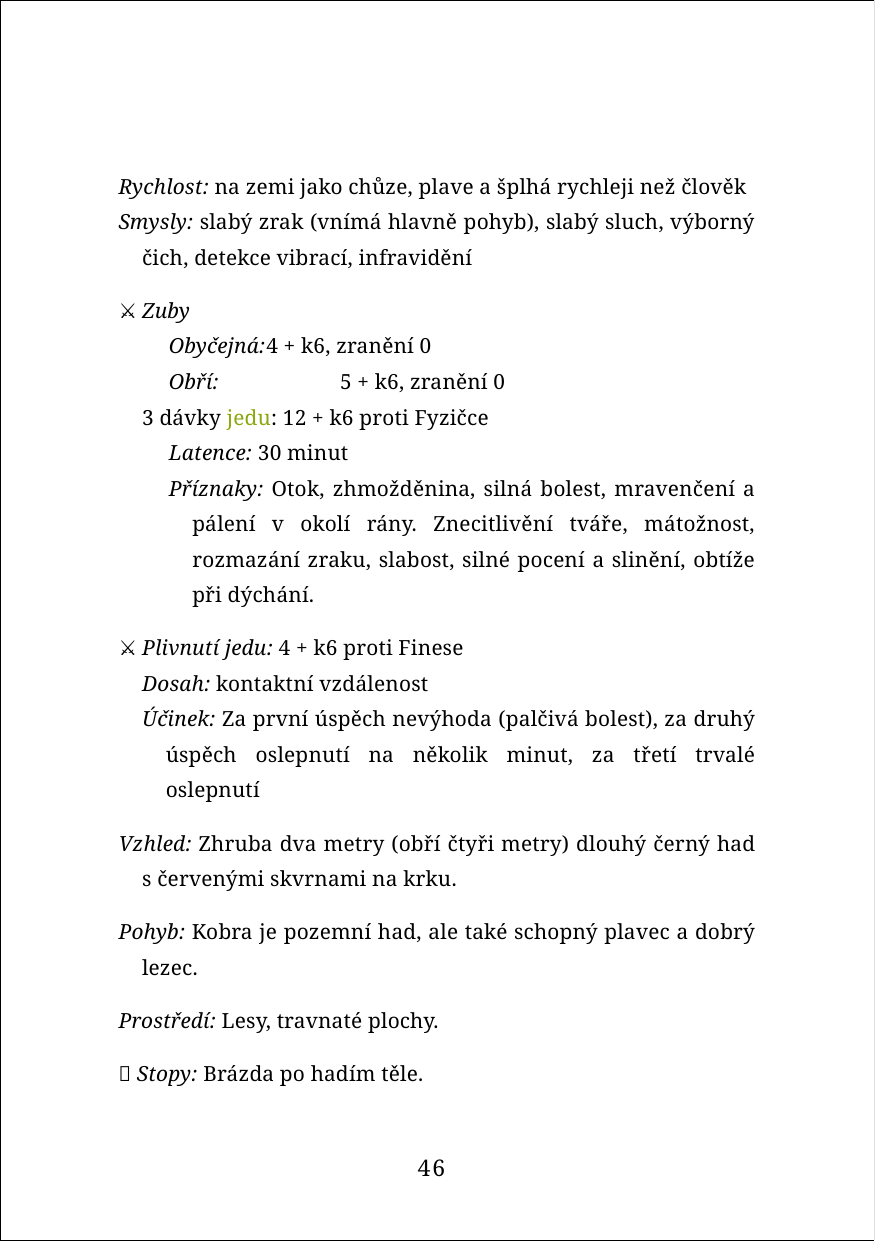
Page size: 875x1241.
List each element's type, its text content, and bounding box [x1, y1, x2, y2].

text 👣 Stopy: Brázda po hadím těle. [118, 1059, 756, 1088]
text Dosah: kontaktní vzdálenost [142, 669, 756, 697]
text ⚔ Zuby [118, 296, 756, 324]
text Vzhled: Zhruba dva metry (obří čtyři metry) dlouhý černý had s červenými skvrnami na krku. [118, 829, 756, 893]
text Prostředí: Lesy, travnaté plochy. [118, 1006, 756, 1035]
text Pohyb: Kobra je pozemní had, ale také schopný plavec a dobrý lezec. [118, 917, 756, 981]
text Účinek: Za první úspěch nevýhoda (palčivá bolest), za druhý úspěch oslepnutí na několik minut, za třetí trvalé oslepnutí [142, 704, 756, 804]
text Latence: 30 minut [168, 438, 756, 467]
text 3 dávky jedu: 12 + k6 proti Fyzičce [142, 403, 756, 431]
text Smysly: slabý zrak (vnímá hlavně pohyb), slabý sluch, výborný čich, detekce vibrací, infravidění [118, 207, 756, 271]
text Rychlost: na zemi jako chůze, plave a šplhá rychleji než člověk [118, 172, 756, 200]
text Obyčejná: 4 + k6, zranění 0 [168, 332, 756, 360]
text Příznaky: Otok, zhmožděnina, silná bolest, mravenčení a pálení v okolí rány. Znecitlivění tváře, mátožnost, rozmazání zraku, slabost, silné pocení a slinění, obtíže při dýchání. [168, 474, 756, 609]
text Obří: 5 + k6, zranění 0 [168, 367, 756, 396]
text ⚔ Plivnutí jedu: 4 + k6 proti Finese [118, 633, 756, 662]
